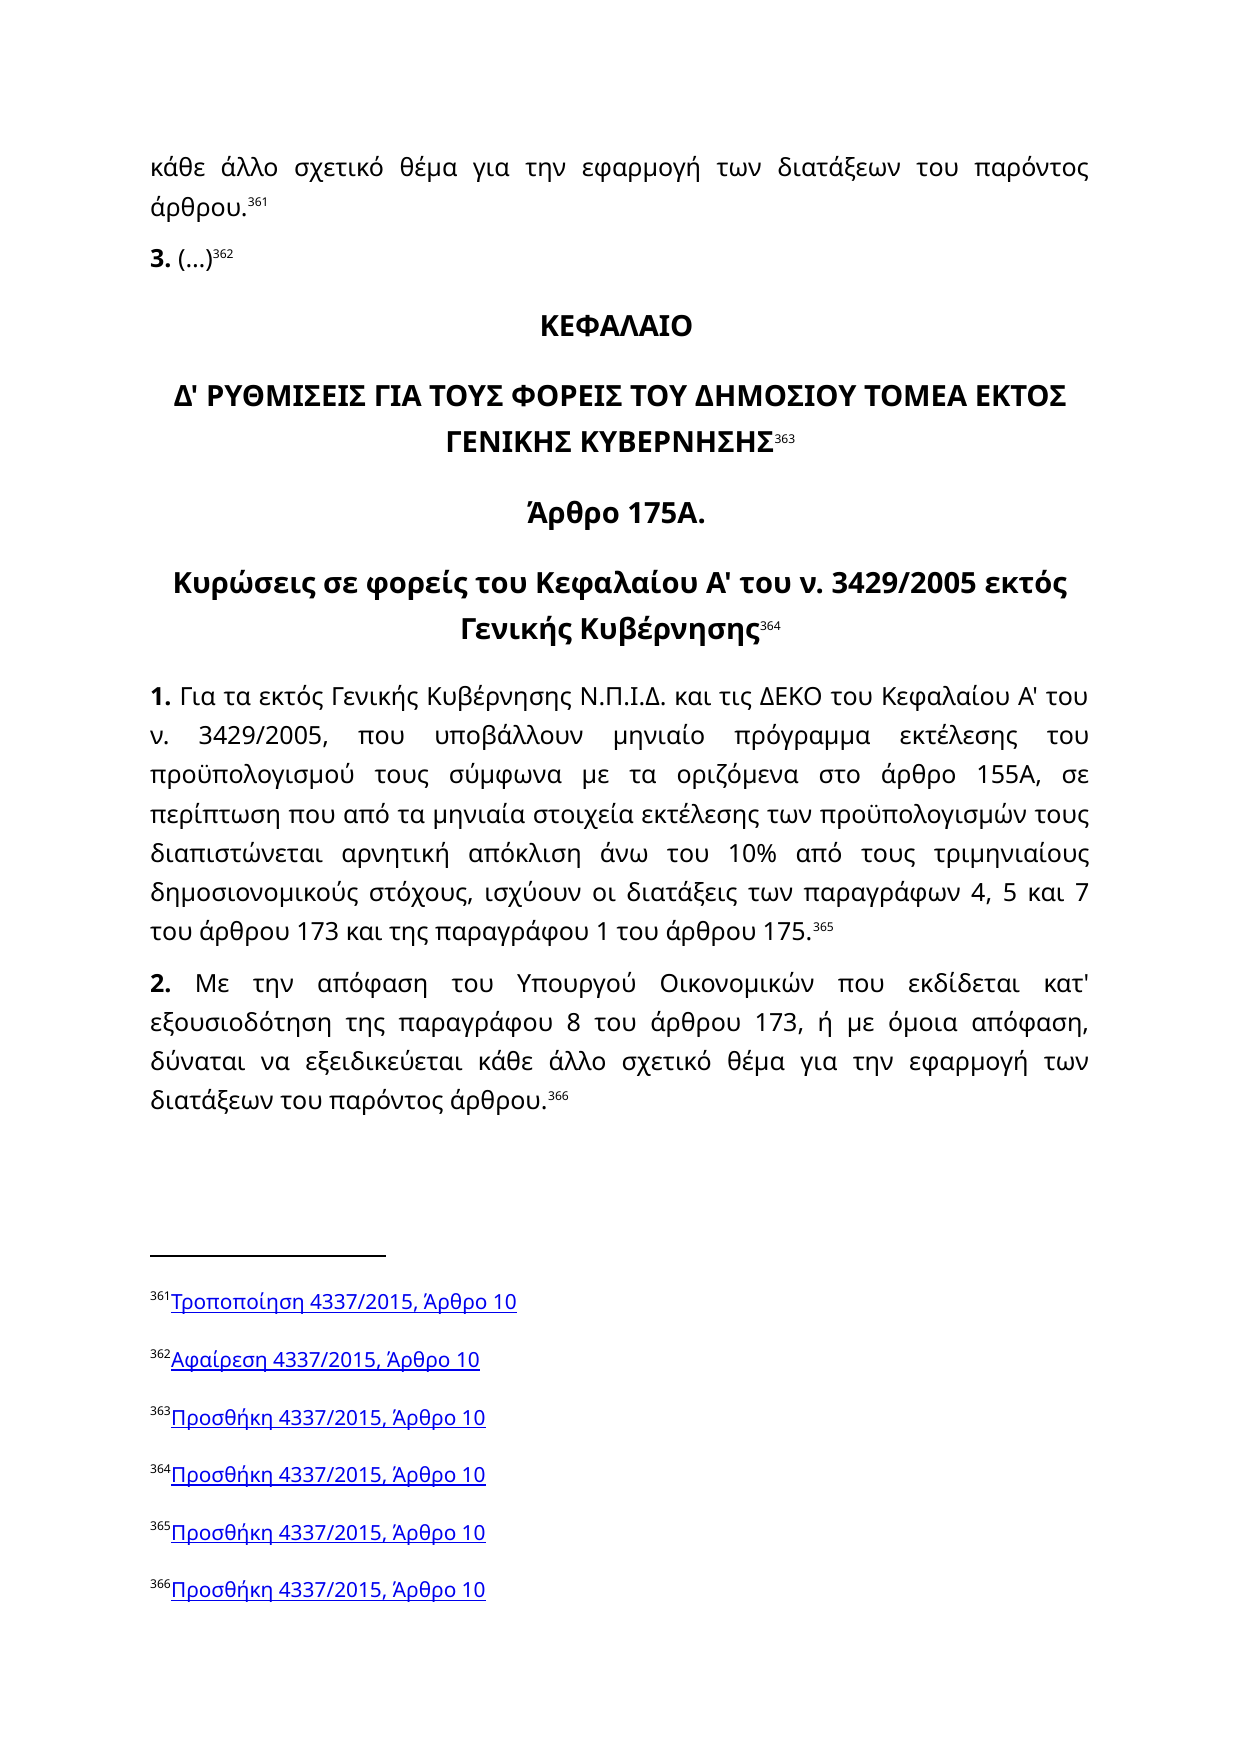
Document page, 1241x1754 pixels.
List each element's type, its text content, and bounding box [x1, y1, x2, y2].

text 2. Με την απόφαση του Υπουργού Οικονομικών που εκδίδεται κατ' εξουσιοδότηση της παραγράφου 8 του άρθρου 173, ή με όμοια απόφαση, δύναται να εξειδικεύεται κάθε άλλο σχετικό θέμα για την εφαρμογή των διατάξεων του παρόντος άρθρου. [150, 965, 1090, 1117]
text Προσθήκη 4337/2015, Άρθρο 10 [150, 1576, 1090, 1604]
subtitle Άρθρο 175Α. [150, 492, 1090, 532]
text Προσθήκη 4337/2015, Άρθρο 10 [150, 1518, 1090, 1546]
subtitle ΚΕΦΑΛΑΙΟ [150, 305, 1090, 345]
text Προσθήκη 4337/2015, Άρθρο 10 [150, 1460, 1090, 1489]
text Τροποποίηση 4337/2015, Άρθρο 10 [150, 1287, 1090, 1316]
text Αφαίρεση 4337/2015, Άρθρο 10 [150, 1345, 1090, 1373]
subtitle Κυρώσεις σε φορείς του Κεφαλαίου Α' του ν. 3429/2005 εκτός Γενικής Κυβέρνησης [150, 562, 1090, 648]
subtitle Δ' ΡΥΘΜΙΣΕΙΣ ΓΙΑ ΤΟΥΣ ΦΟΡΕΙΣ ΤΟΥ ΔΗΜΟΣΙΟΥ ΤΟΜΕΑ ΕΚΤΟΣ ΓΕΝΙΚΗΣ ΚΥΒΕΡΝΗΣΗΣ [150, 376, 1090, 461]
text κάθε άλλο σχετικό θέμα για την εφαρμογή των διατάξεων του παρόντος άρθρου. [150, 150, 1090, 223]
text 1. Για τα εκτός Γενικής Κυβέρνησης Ν.Π.Ι.Δ. και τις ΔΕΚΟ του Κεφαλαίου Α' του ν. 3429/2005, που υποβάλλουν μηνιαίο πρόγραμμα εκτέλεσης του προϋπολογισμού τους σύμφωνα με τα οριζόμενα στο άρθρο 155Α, σε περίπτωση που από τα μηνιαία στοιχεία εκτέλεσης των προϋπολογισμών τους διαπιστώνεται αρνητική απόκλιση άνω του 10% από τους τριμηνιαίους δημοσιονομικούς στόχους, ισχύουν οι διατάξεις των παραγράφων 4, 5 και 7 του άρθρου 173 και της παραγράφου 1 του άρθρου 175. [150, 679, 1090, 948]
text Προσθήκη 4337/2015, Άρθρο 10 [150, 1403, 1090, 1431]
text 3. (…) [150, 241, 1090, 275]
